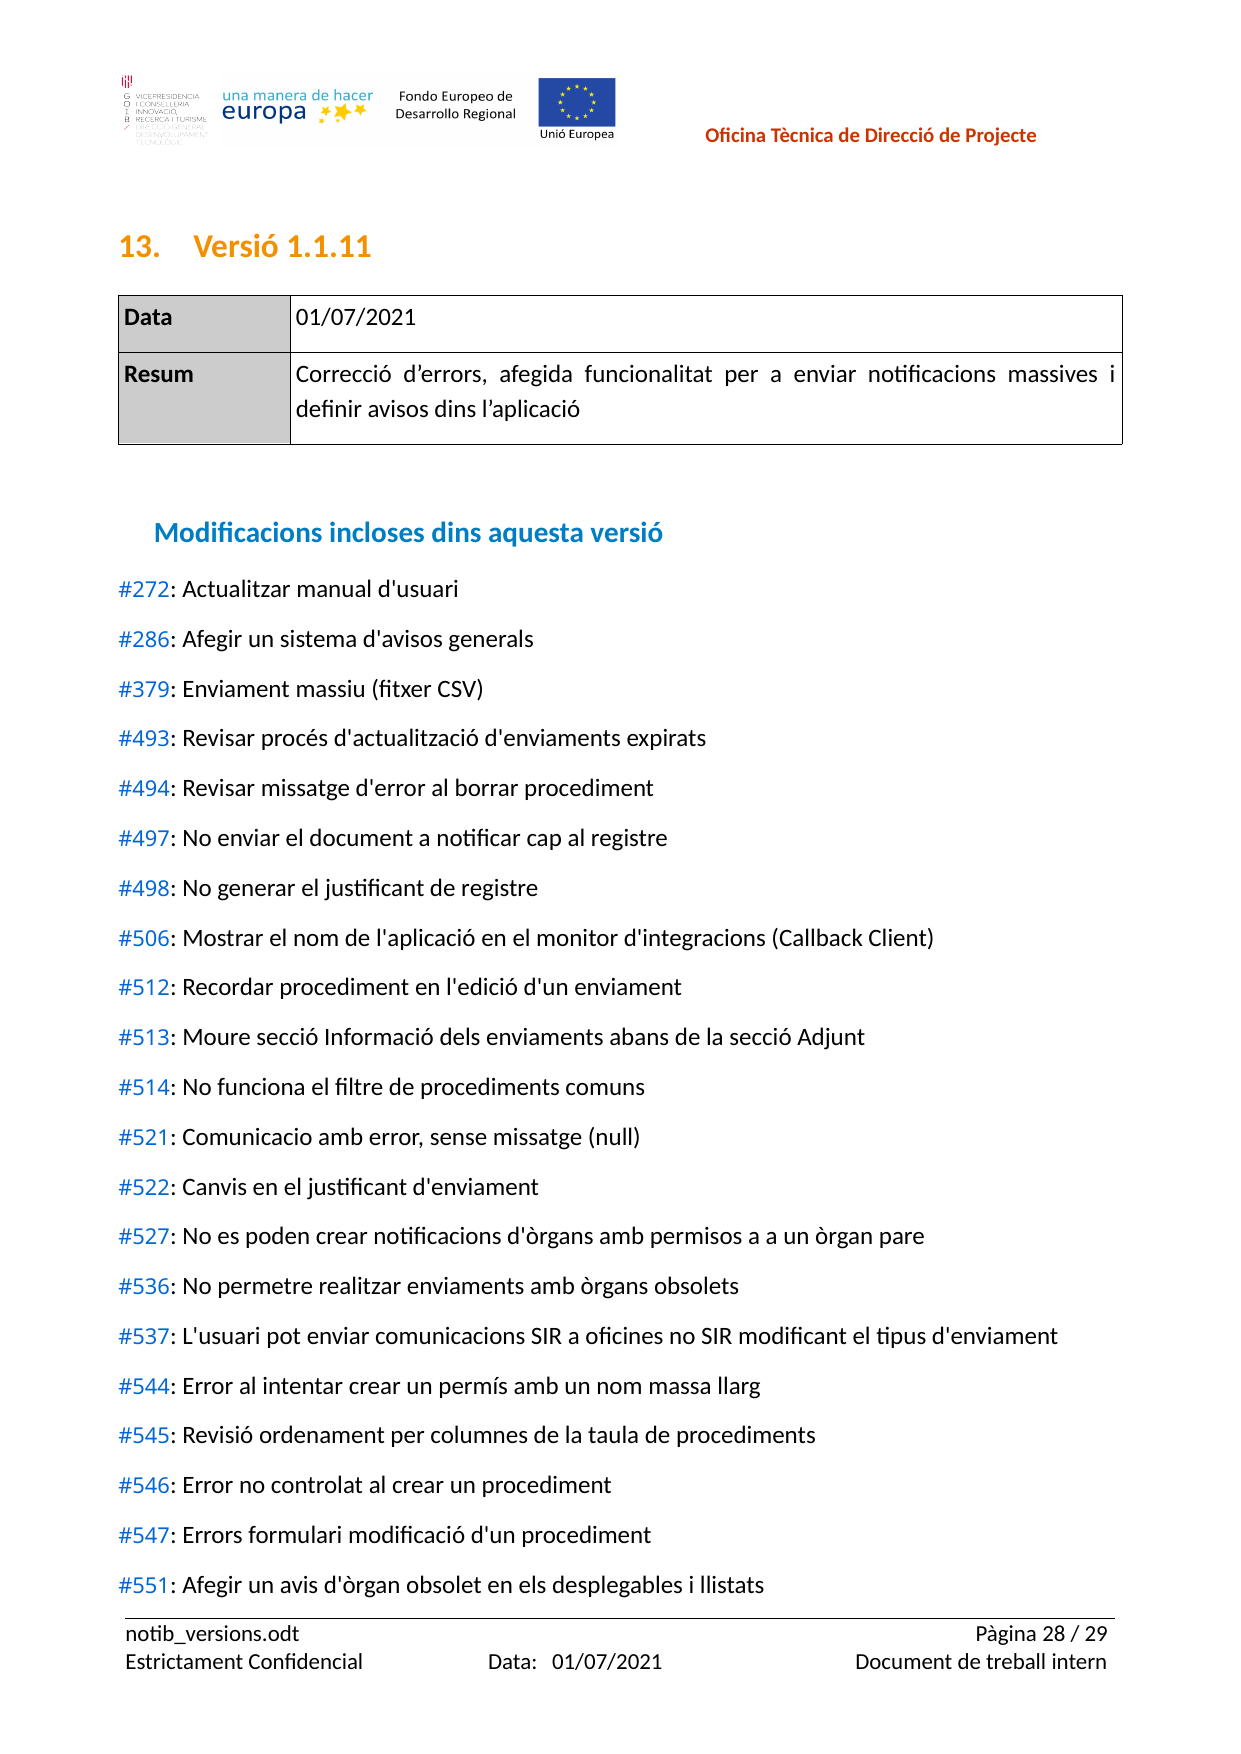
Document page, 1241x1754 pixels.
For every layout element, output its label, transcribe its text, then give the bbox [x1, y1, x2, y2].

text #286: Afegir un sistema d'avisos generals [118, 623, 1122, 653]
text #546: Error no controlat al crear un procediment [118, 1469, 1122, 1500]
subtitle Versió 1.1.11 [118, 225, 1122, 266]
text #544: Error al intentar crear un permís amb un nom massa llarg [118, 1370, 1122, 1400]
text #272: Actualitzar manual d'usuari [118, 573, 1122, 604]
text #497: No enviar el document a notificar cap al registre [118, 822, 1122, 853]
text #493: Revisar procés d'actualització d'enviaments expirats [118, 722, 1122, 753]
text #498: No generar el justificant de registre [118, 872, 1122, 902]
text #527: No es poden crear notificacions d'òrgans amb permisos a a un òrgan pare [118, 1220, 1122, 1251]
table_header Data [119, 296, 290, 352]
text #494: Revisar missatge d'error al borrar procediment [118, 772, 1122, 803]
picture [219, 73, 621, 147]
text #545: Revisió ordenament per columnes de la taula de procediments [118, 1419, 1122, 1450]
subtitle Modificacions incloses dins aquesta versió [153, 514, 1122, 549]
table_cell Correcció d’errors, afegida funcionalitat per a enviar notificacions massives i definir avisos dins l’aplicació [291, 353, 1122, 443]
text #522: Canvis en el justificant d'enviament [118, 1171, 1122, 1201]
table_header 01/07/2021 [291, 296, 1122, 352]
text #514: No funciona el filtre de procediments comuns [118, 1071, 1122, 1102]
text #513: Moure secció Informació dels enviaments abans de la secció Adjunt [118, 1021, 1122, 1052]
text #506: Mostrar el nom de l'aplicació en el monitor d'integracions (Callback Client) [118, 922, 1122, 952]
text #379: Enviament massiu (fitxer CSV) [118, 673, 1122, 703]
text #536: No permetre realitzar enviaments amb òrgans obsolets [118, 1270, 1122, 1301]
text #547: Errors formulari modificació d'un procediment [118, 1519, 1122, 1550]
text #537: L'usuari pot enviar comunicacions SIR a oficines no SIR modificant el tipus d'enviament [118, 1320, 1122, 1351]
text #521: Comunicacio amb error, sense missatge (null) [118, 1121, 1122, 1151]
picture [118, 73, 213, 147]
text #551: Afegir un avis d'òrgan obsolet en els desplegables i llistats [118, 1569, 1122, 1599]
table_cell Resum [119, 353, 290, 443]
text #512: Recordar procediment en l'edició d'un enviament [118, 971, 1122, 1002]
